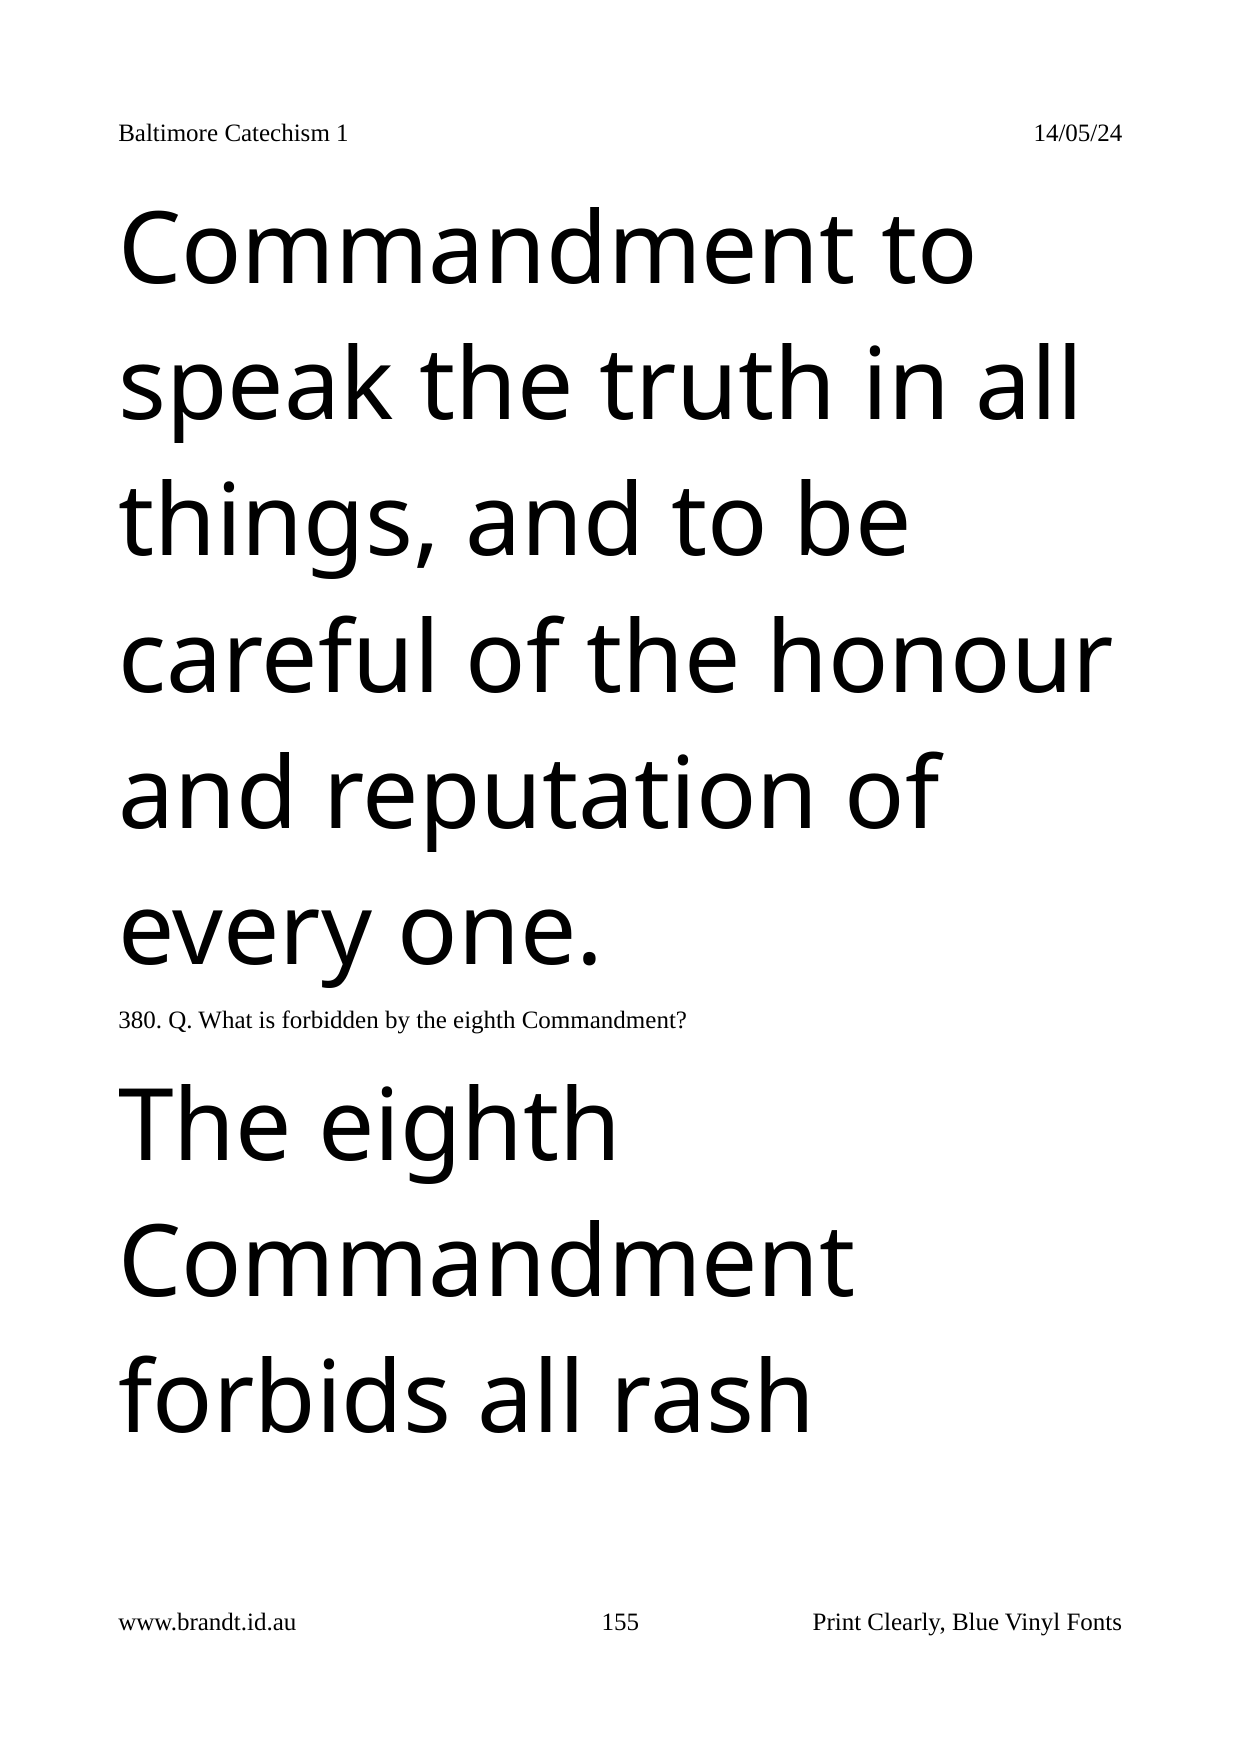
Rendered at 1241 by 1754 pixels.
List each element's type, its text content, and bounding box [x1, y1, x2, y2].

text 380. Q. What is forbidden by the eighth Commandment? [118, 1006, 1122, 1034]
text The eighth Commandment forbids all rash [118, 1053, 1122, 1462]
text Commandment to speak the truth in all things, and to be careful of the honour and reputation of every one. [118, 176, 1122, 994]
